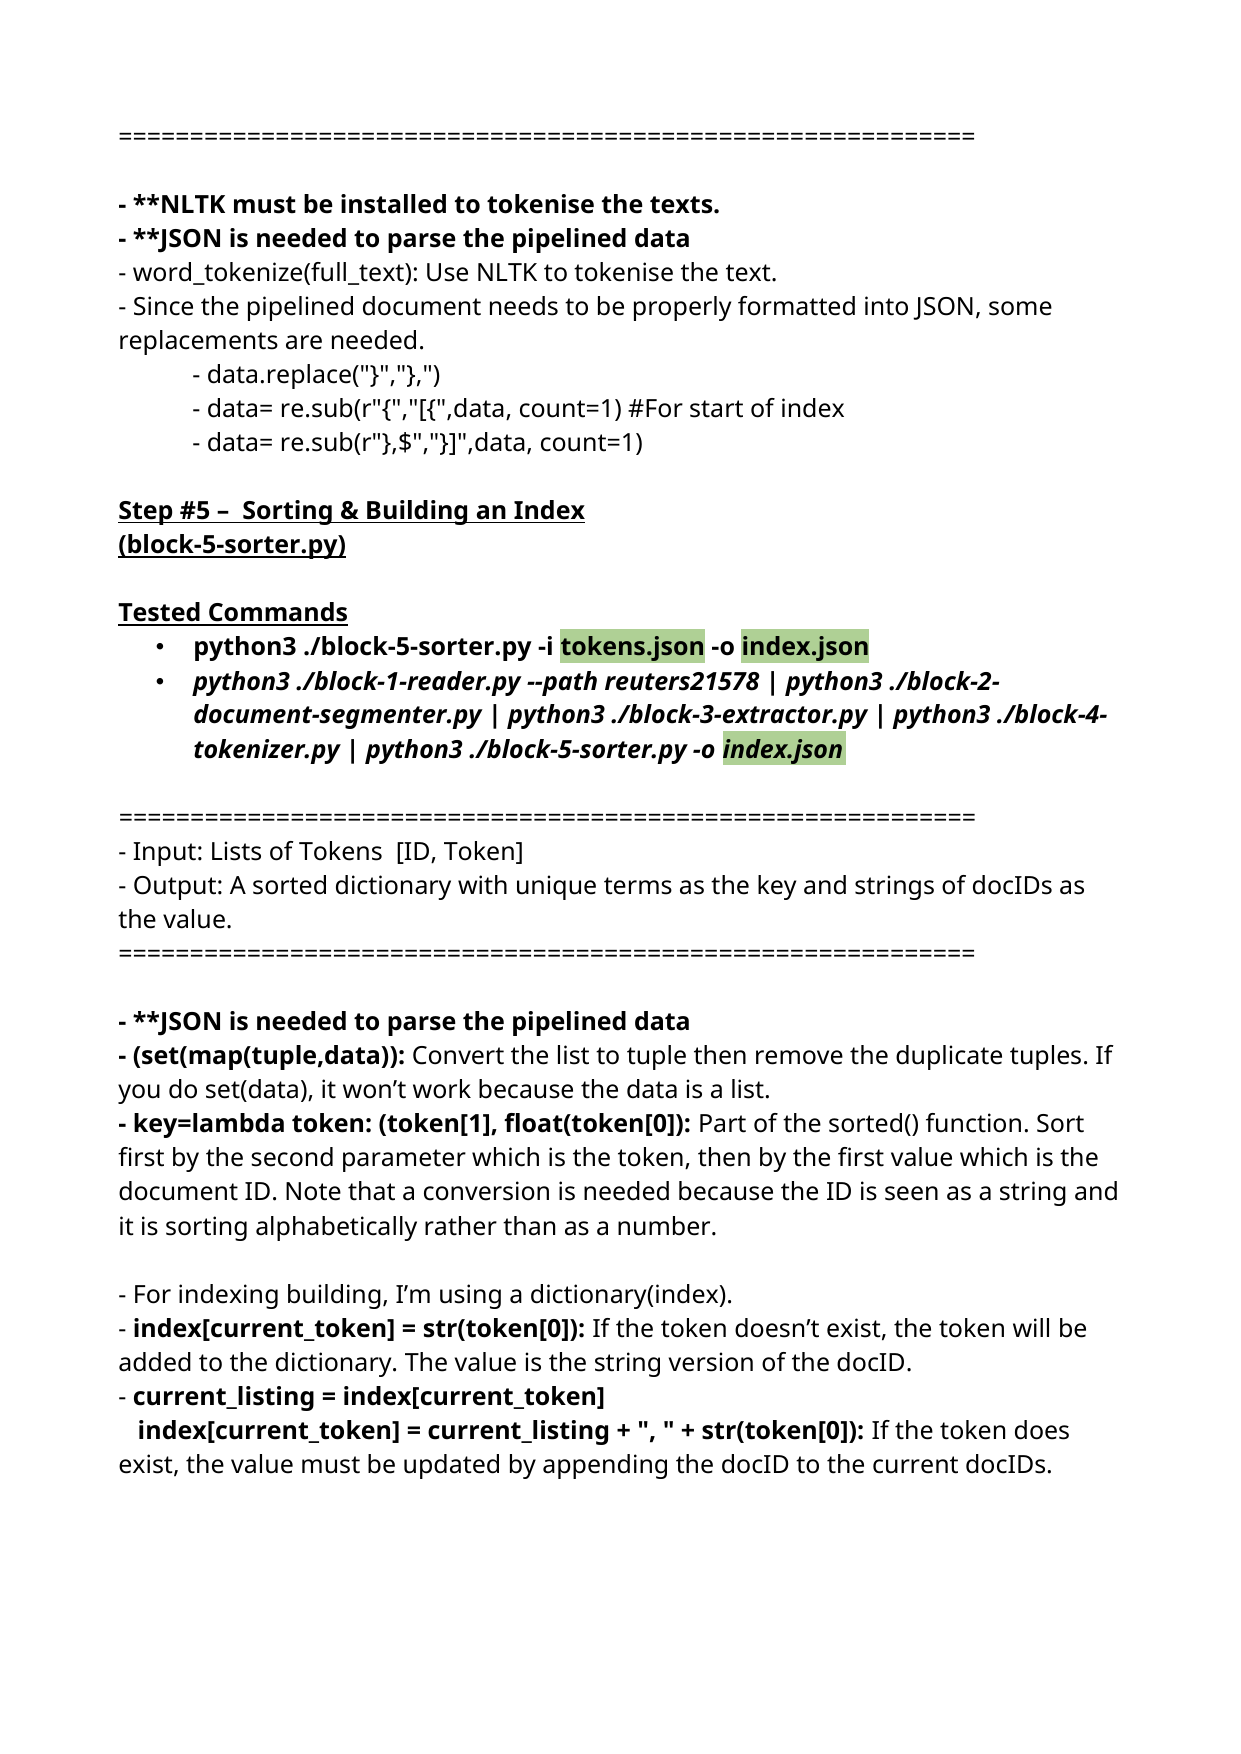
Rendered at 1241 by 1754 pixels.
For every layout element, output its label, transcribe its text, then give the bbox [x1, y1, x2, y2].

text ============================================================ [118, 118, 1122, 152]
text - For indexing building, I’m using a dictionary(index). [118, 1276, 1122, 1310]
text - Input: Lists of Tokens [ID, Token] [118, 833, 1122, 867]
text Tested Commands [118, 595, 1122, 629]
text - key=lambda token: (token[1], float(token[0]): Part of the sorted() function. Sort first by the second parameter which is the token, then by the first value which is the document ID. Note that a conversion is needed because the ID is seen as a string and it is sorting alphabetically rather than as a number. [118, 1106, 1122, 1242]
text - data= re.sub(r"},$","}]",data, count=1) [118, 425, 1122, 459]
list python3 ./block-1-reader.py --path reuters21578 | python3 ./block-2-document-segmenter.py | python3 ./block-3-extractor.py | python3 ./block-4-tokenizer.py | python3 ./block-5-sorter.py -o index.json [156, 663, 1122, 765]
text - **JSON is needed to parse the pipelined data [118, 220, 1122, 254]
text - index[current_token] = str(token[0]): If the token doesn’t exist, the token will be added to the dictionary. The value is the string version of the docID. [118, 1310, 1122, 1378]
text - data.replace("}","},") [118, 357, 1122, 391]
text - word_tokenize(full_text): Use NLTK to tokenise the text. [118, 254, 1122, 288]
text - Output: A sorted dictionary with unique terms as the key and strings of docIDs as the value. [118, 867, 1122, 936]
text - (set(map(tuple,data)): Convert the list to tuple then remove the duplicate tuples. If you do set(data), it won’t work because the data is a list. [118, 1038, 1122, 1106]
text - data= re.sub(r"{","[{",data, count=1) #For start of index [118, 391, 1122, 425]
text ============================================================ [118, 936, 1122, 970]
text (block-5-sorter.py) [118, 527, 1122, 561]
text - **JSON is needed to parse the pipelined data [118, 1004, 1122, 1038]
text ============================================================ [118, 799, 1122, 833]
text - Since the pipelined document needs to be properly formatted into JSON, some replacements are needed. [118, 288, 1122, 357]
text index[current_token] = current_listing + ", " + str(token[0]): If the token does exist, the value must be updated by appending the docID to the current docIDs. [118, 1412, 1122, 1481]
text Step #5 – Sorting & Building an Index [118, 493, 1122, 527]
list python3 ./block-5-sorter.py -i tokens.json -o index.json [156, 629, 1122, 663]
text - **NLTK must be installed to tokenise the texts. [118, 186, 1122, 220]
text - current_listing = index[current_token] [118, 1378, 1122, 1412]
